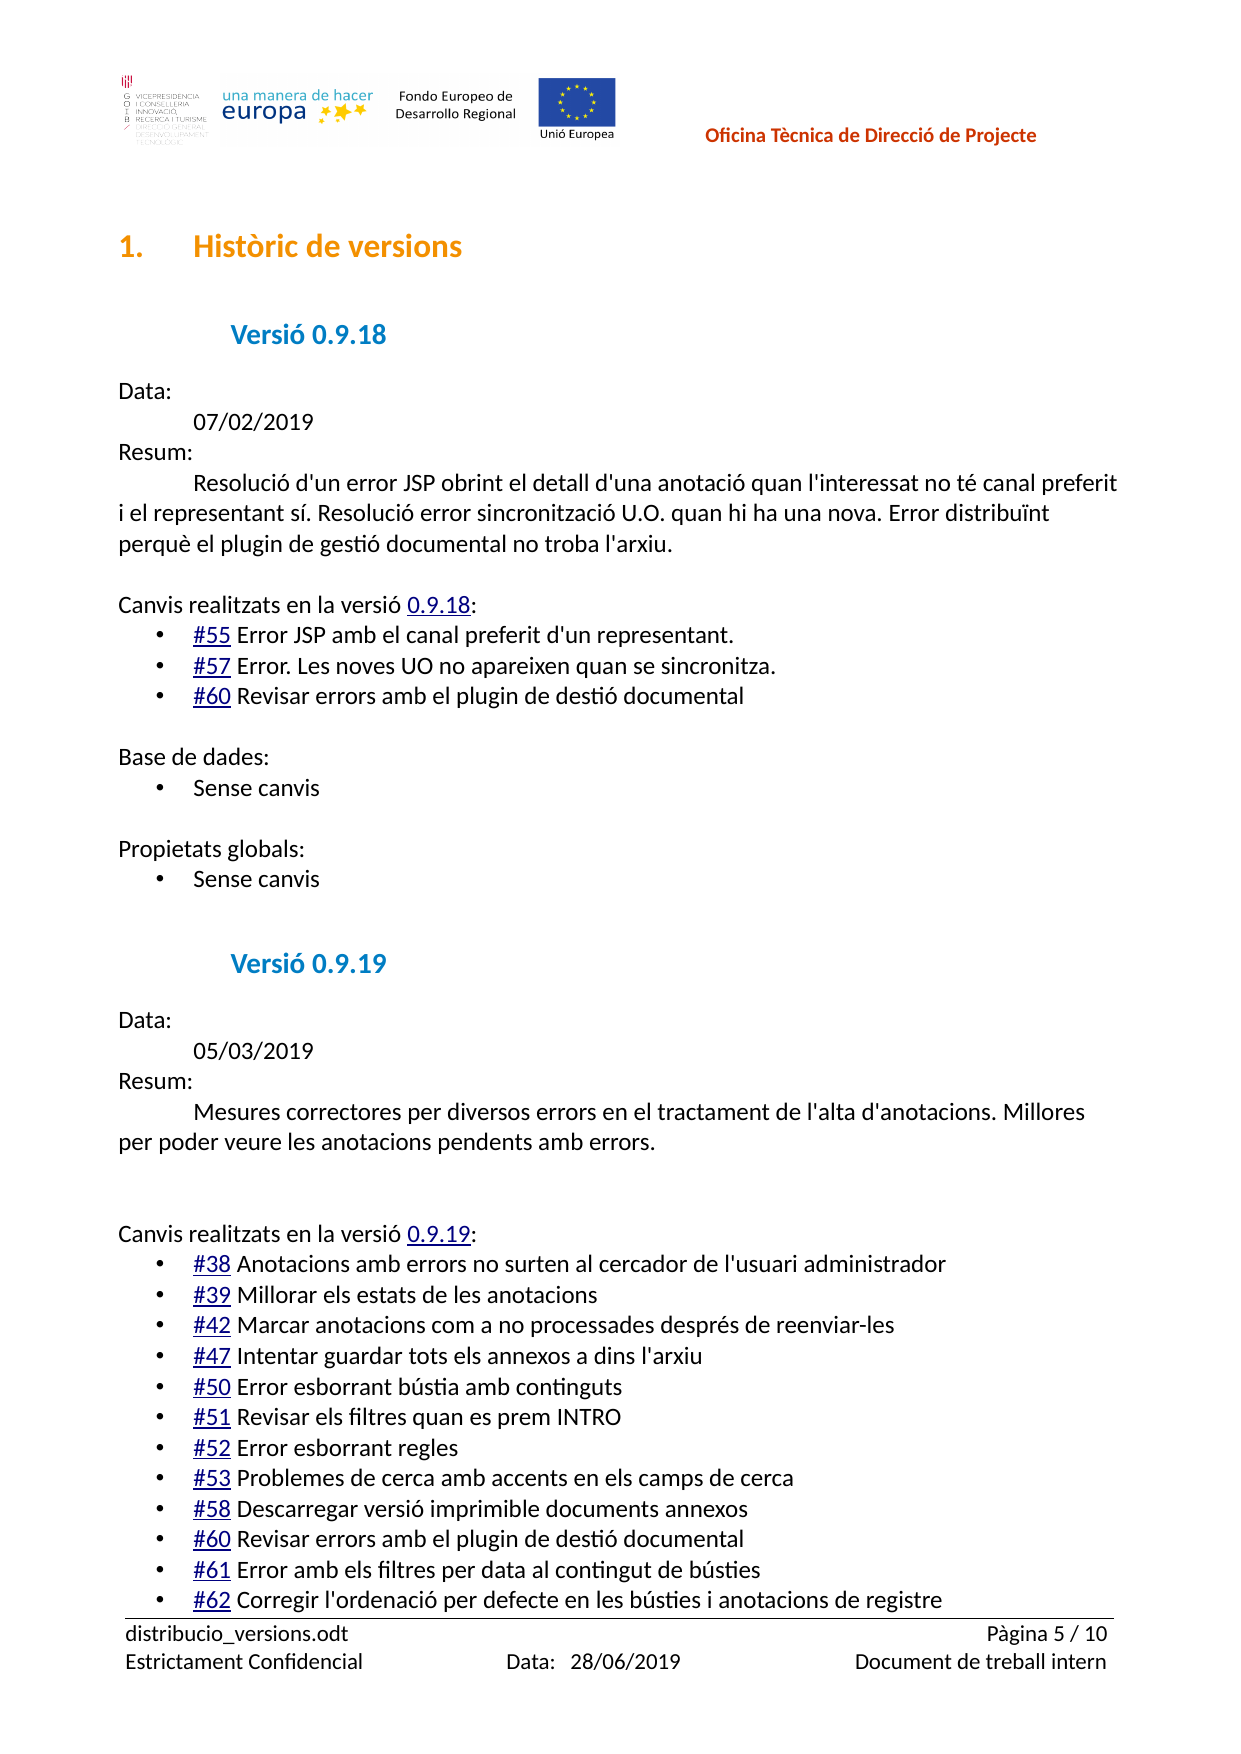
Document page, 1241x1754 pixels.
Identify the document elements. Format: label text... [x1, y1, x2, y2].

text Canvis realitzats en la versió 0.9.18: [118, 589, 1122, 619]
list Sense canvis [156, 772, 1122, 802]
list #58 Descarregar versió imprimible documents annexos [156, 1493, 1122, 1523]
list #62 Corregir l'ordenació per defecte en les bústies i anotacions de registre [156, 1584, 1122, 1615]
list #61 Error amb els filtres per data al contingut de bústies [156, 1554, 1122, 1584]
text Data: [118, 375, 1122, 406]
text Base de dades: [118, 741, 1122, 772]
list #50 Error esborrant bústia amb continguts [156, 1371, 1122, 1401]
list #42 Marcar anotacions com a no processades després de reenviar-les [156, 1309, 1122, 1340]
list #47 Intentar guardar tots els annexos a dins l'arxiu [156, 1340, 1122, 1371]
text Canvis realitzats en la versió 0.9.19: [118, 1218, 1122, 1248]
text Mesures correctores per diversos errors en el tractament de l'alta d'anotacions. Millores per poder veure les anotacions pendents amb errors. [118, 1096, 1122, 1157]
subtitle Històric de versions [118, 225, 1122, 266]
text Resolució d'un error JSP obrint el detall d'una anotació quan l'interessat no té canal preferit i el representant sí. Resolució error sincronització U.O. quan hi ha una nova. Error distribuïnt perquè el plugin de gestió documental no troba l'arxiu. [118, 467, 1122, 558]
list #51 Revisar els filtres quan es prem INTRO [156, 1401, 1122, 1432]
text 07/02/2019 [118, 406, 1122, 436]
picture [219, 73, 621, 147]
list #39 Millorar els estats de les anotacions [156, 1279, 1122, 1309]
picture [118, 73, 213, 147]
list #52 Error esborrant regles [156, 1432, 1122, 1462]
list #60 Revisar errors amb el plugin de destió documental [156, 680, 1122, 711]
subtitle Versió 0.9.18 [153, 316, 1122, 351]
list #38 Anotacions amb errors no surten al cercador de l'usuari administrador [156, 1248, 1122, 1279]
text Propietats globals: [118, 833, 1122, 863]
list #57 Error. Les noves UO no apareixen quan se sincronitza. [156, 650, 1122, 680]
list #55 Error JSP amb el canal preferit d'un representant. [156, 619, 1122, 650]
text 05/03/2019 [118, 1035, 1122, 1065]
list Sense canvis [156, 863, 1122, 894]
list #53 Problemes de cerca amb accents en els camps de cerca [156, 1462, 1122, 1493]
text Resum: [118, 1065, 1122, 1096]
subtitle Versió 0.9.19 [153, 945, 1122, 981]
list #60 Revisar errors amb el plugin de destió documental [156, 1523, 1122, 1554]
text Data: [118, 1004, 1122, 1035]
text Resum: [118, 436, 1122, 467]
